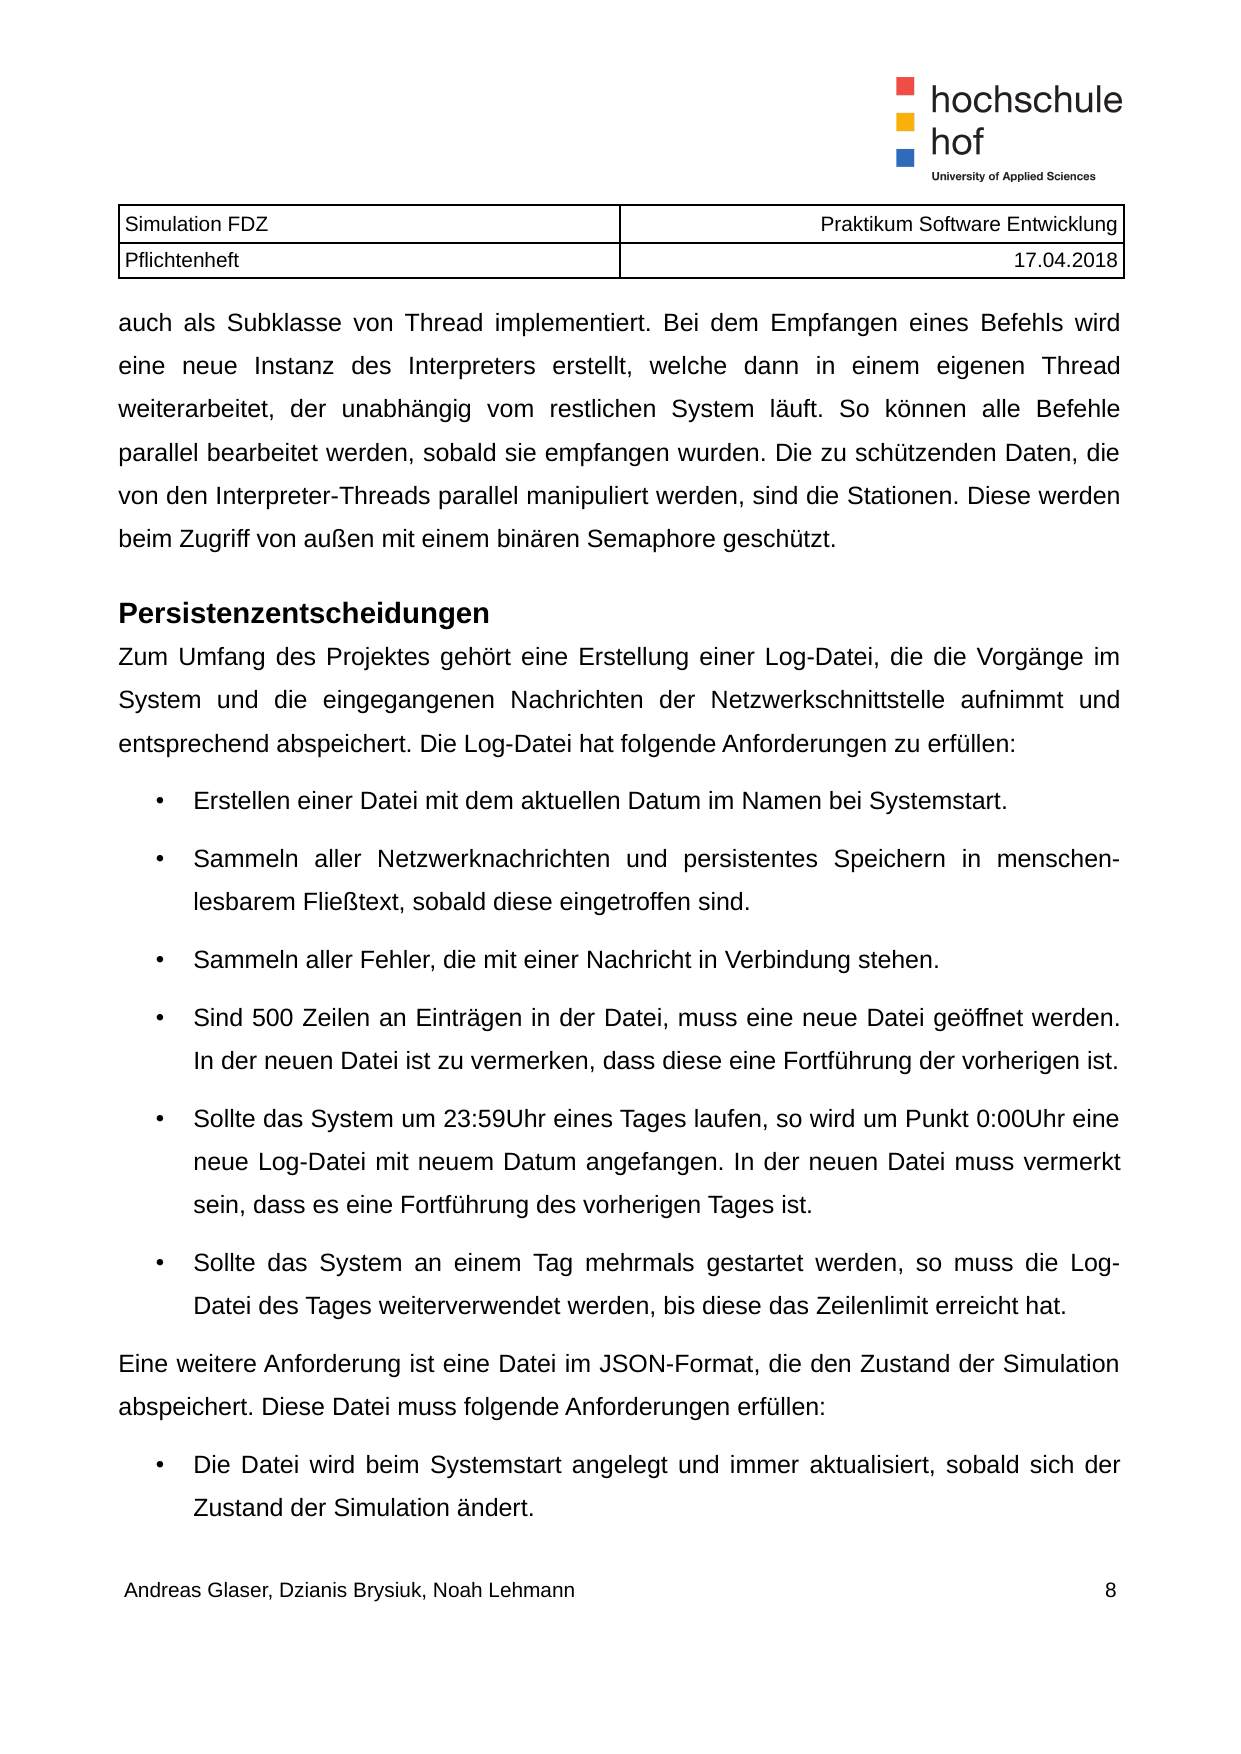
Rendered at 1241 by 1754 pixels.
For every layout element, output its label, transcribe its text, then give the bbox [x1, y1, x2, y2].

text Zum Umfang des Projektes gehört eine Erstellung einer Log-Datei, die die Vorgänge im System und die eingegangenen Nachrichten der Netzwerkschnittstelle aufnimmt und entsprechend abspeichert. Die Log-Datei hat folgende Anforderungen zu erfüllen: [118, 642, 1122, 757]
list Sollte das System an einem Tag mehrmals gestartet werden, so muss die Log-Datei des Tages weiterverwendet werden, bis diese das Zeilenlimit erreicht hat. [156, 1248, 1122, 1320]
list Sollte das System um 23:59Uhr eines Tages laufen, so wird um Punkt 0:00Uhr eine neue Log-Datei mit neuem Datum angefangen. In der neuen Datei muss vermerkt sein, dass es eine Fortführung des vorherigen Tages ist. [156, 1104, 1122, 1219]
list Sammeln aller Netzwerknachrichten und persistentes Speichern in menschen-lesbarem Fließtext, sobald diese eingetroffen sind. [156, 844, 1122, 916]
list Die Datei wird beim Systemstart angelegt und immer aktualisiert, sobald sich der Zustand der Simulation ändert. [156, 1449, 1122, 1522]
text auch als Subklasse von Thread implementiert. Bei dem Empfangen eines Befehls wird eine neue Instanz des Interpreters erstellt, welche dann in einem eigenen Thread weiterarbeitet, der unabhängig vom restlichen System läuft. So können alle Befehle parallel bearbeitet werden, sobald sie empfangen wurden. Die zu schützenden Daten, die von den Interpreter-Threads parallel manipuliert werden, sind die Stationen. Diese werden beim Zugriff von außen mit einem binären Semaphore geschützt. [118, 308, 1122, 552]
list Sammeln aller Fehler, die mit einer Nachricht in Verbindung stehen. [156, 945, 1122, 974]
list Erstellen einer Datei mit dem aktuellen Datum im Namen bei Systemstart. [156, 786, 1122, 815]
picture [896, 77, 1122, 182]
list Sind 500 Zeilen an Einträgen in der Datei, muss eine neue Datei geöffnet werden. In der neuen Datei ist zu vermerken, dass diese eine Fortführung der vorherigen ist. [156, 1003, 1122, 1075]
subtitle Persistenzentscheidungen [118, 596, 1122, 630]
text Eine weitere Anforderung ist eine Datei im JSON-Format, die den Zustand der Simulation abspeichert. Diese Datei muss folgende Anforderungen erfüllen: [118, 1349, 1122, 1421]
